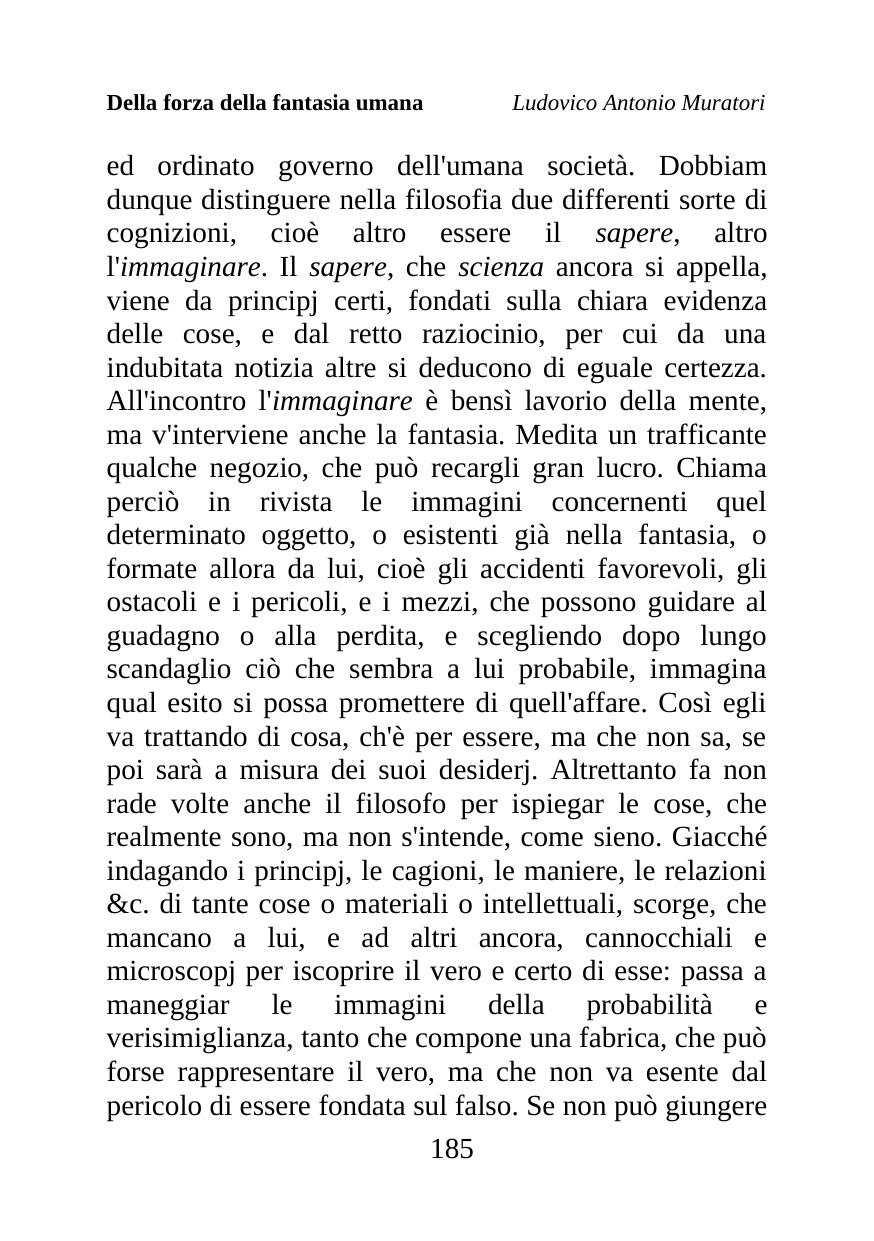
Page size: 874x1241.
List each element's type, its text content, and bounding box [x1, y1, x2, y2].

text ed ordinato governo dell'umana società. Dobbiam dunque distinguere nella filosofia due differenti sorte di cognizioni, cioè altro essere il sapere, altro l'immaginare. Il sapere, che scienza ancora si appella, viene da principj certi, fondati sulla chiara evidenza delle cose, e dal retto raziocinio, per cui da una indubitata notizia altre si deducono di eguale certezza. All'incontro l'immaginare è bensì lavorio della mente, ma v'interviene anche la fantasia. Medita un trafficante qualche negozio, che può recargli gran lucro. Chiama perciò in rivista le immagini concernenti quel determinato oggetto, o esistenti già nella fantasia, o formate allora da lui, cioè gli accidenti favorevoli, gli ostacoli e i pericoli, e i mezzi, che possono guidare al guadagno o alla perdita, e scegliendo dopo lungo scandaglio ciò che sembra a lui probabile, immagina qual esito si possa promettere di quell'affare. Così egli va trattando di cosa, ch'è per essere, ma che non sa, se poi sarà a misura dei suoi desiderj. Altrettanto fa non rade volte anche il filosofo per ispiegar le cose, che realmente sono, ma non s'intende, come sieno. Giacché indagando i principj, le cagioni, le maniere, le relazioni &c. di tante cose o materiali o intellettuali, scorge, che mancano a lui, e ad altri ancora, cannocchiali e microscopj per iscoprire il vero e certo di esse: passa a maneggiar le immagini della probabilità e verisimiglianza, tanto che compone una fabrica, che può forse rappresentare il vero, ma che non va esente dal pericolo di essere fondata sul falso. Se non può giungere [106, 148, 768, 1121]
